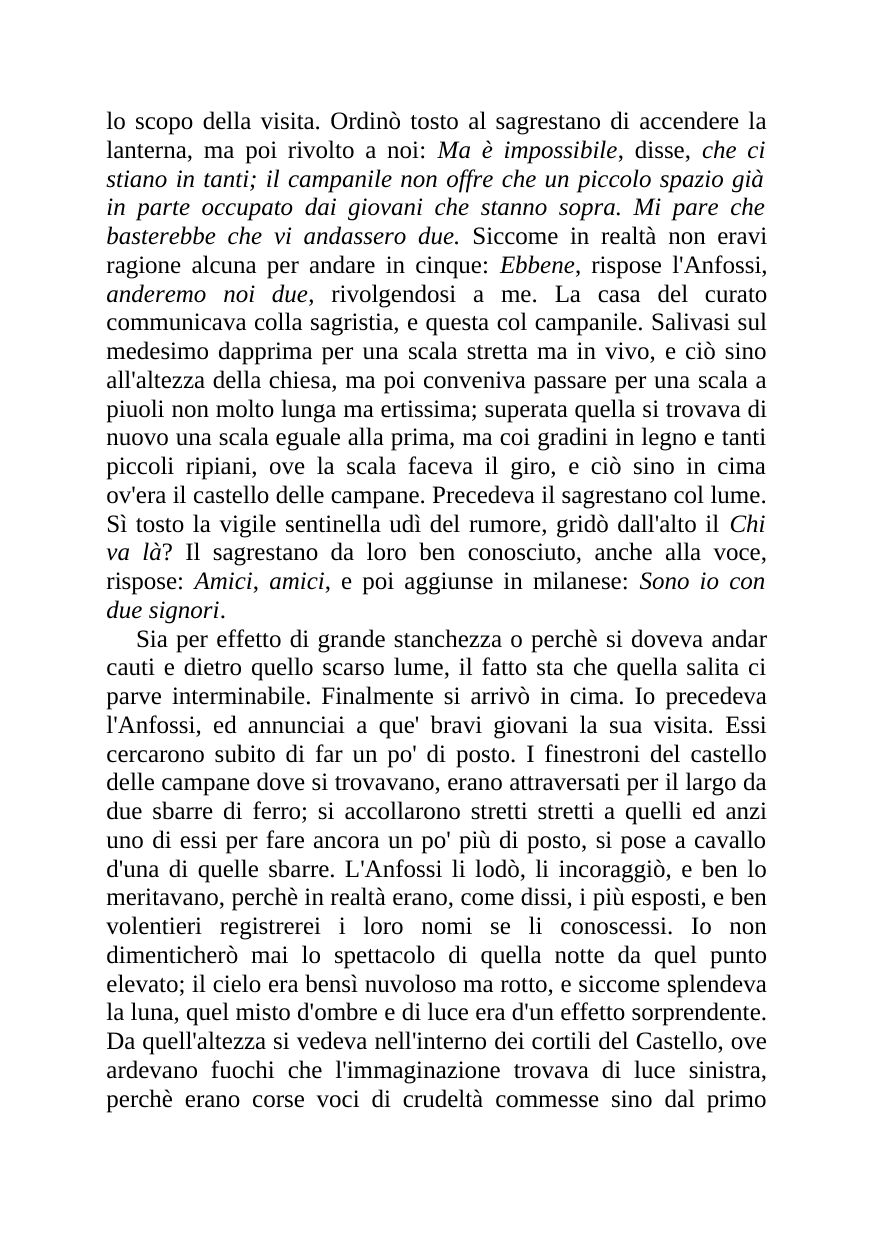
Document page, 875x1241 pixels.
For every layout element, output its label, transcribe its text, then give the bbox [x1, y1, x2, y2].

text Sia per effetto di grande stanchezza o perchè si doveva andar cauti e dietro quello scarso lume, il fatto sta che quella salita ci parve interminabile. Finalmente si arrivò in cima. Io precedeva l'Anfossi, ed annunciai a que' bravi giovani la sua visita. Essi cercarono subito di far un po' di posto. I finestroni del castello delle campane dove si trovavano, erano attraversati per il largo da due sbarre di ferro; si accollarono stretti stretti a quelli ed anzi uno di essi per fare ancora un po' più di posto, si pose a cavallo d'una di quelle sbarre. L'Anfossi li lodò, li incoraggiò, e ben lo meritavano, perchè in realtà erano, come dissi, i più esposti, e ben volentieri registrerei i loro nomi se li conoscessi. Io non dimenticherò mai lo spettacolo di quella notte da quel punto elevato; il cielo era bensì nuvoloso ma rotto, e siccome splendeva la luna, quel misto d'ombre e di luce era d'un effetto sorprendente. Da quell'altezza si vedeva nell'interno dei cortili del Castello, ove ardevano fuochi che l'immaginazione trovava di luce sinistra, perchè erano corse voci di crudeltà commesse sino dal primo [106, 624, 768, 1112]
text lo scopo della visita. Ordinò tosto al sagrestano di accendere la lanterna, ma poi rivolto a noi: Ma è impossibile, disse, che ci stiano in tanti; il campanile non offre che un piccolo spazio già in parte occupato dai giovani che stanno sopra. Mi pare che basterebbe che vi andassero due. Siccome in realtà non eravi ragione alcuna per andare in cinque: Ebbene, rispose l'Anfossi, anderemo noi due, rivolgendosi a me. La casa del curato communicava colla sagristia, e questa col campanile. Salivasi sul medesimo dapprima per una scala stretta ma in vivo, e ciò sino all'altezza della chiesa, ma poi conveniva passare per una scala a piuoli non molto lunga ma ertissima; superata quella si trovava di nuovo una scala eguale alla prima, ma coi gradini in legno e tanti piccoli ripiani, ove la scala faceva il giro, e ciò sino in cima ov'era il castello delle campane. Precedeva il sagrestano col lume. Sì tosto la vigile sentinella udì del rumore, gridò dall'alto il Chi va là? Il sagrestano da loro ben conosciuto, anche alla voce, rispose: Amici, amici, e poi aggiunse in milanese: Sono io con due signori. [106, 106, 768, 624]
